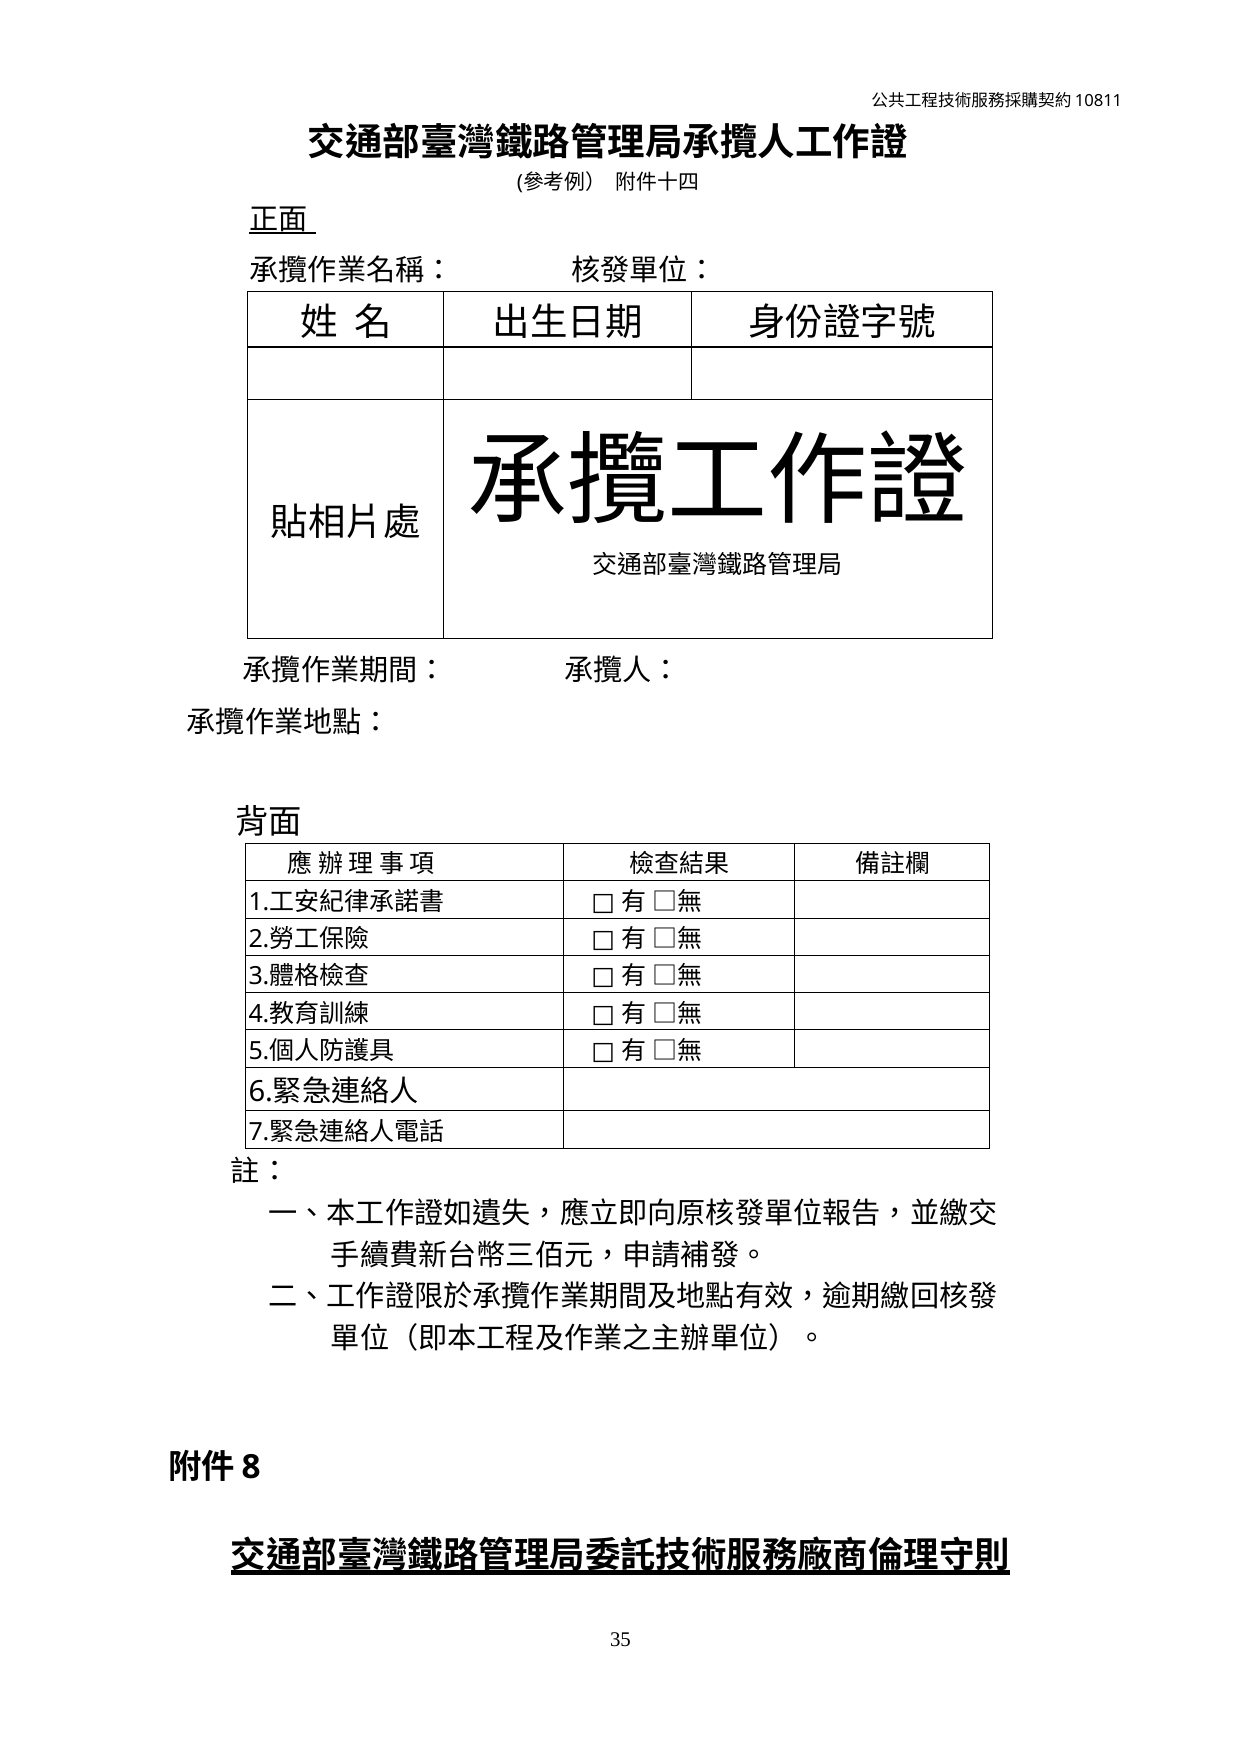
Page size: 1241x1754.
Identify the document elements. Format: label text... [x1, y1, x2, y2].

table_cell 2.勞工保險 [246, 919, 563, 955]
table_header 出生日期 [444, 292, 691, 346]
table_cell [444, 348, 691, 398]
table_cell 6.緊急連絡人 [246, 1068, 563, 1110]
table_cell [795, 993, 989, 1029]
table_header 檢查結果 [564, 844, 794, 880]
text 交通部臺灣鐵路管理局委託技術服務廠商倫理守則 [118, 1526, 1122, 1577]
table_cell [795, 1030, 989, 1067]
text 承攬作業期間： 承攬人： [235, 290, 1122, 691]
text 註： [143, 1148, 1122, 1190]
table_cell □ 有 □無 [564, 919, 794, 955]
table_cell □ 有 □無 [564, 956, 794, 992]
table_cell [564, 1111, 989, 1147]
table_cell [795, 881, 989, 917]
table_cell 5.個人防護具 [246, 1030, 563, 1067]
table_cell 1.工安紀律承諾書 [246, 881, 563, 917]
table_cell □ 有 □無 [564, 881, 794, 917]
text 附件8 [168, 1440, 1122, 1488]
table_header 身份證字號 [692, 292, 992, 346]
table_cell [692, 348, 992, 398]
table_header 應 辦 理 事 項 [246, 844, 563, 880]
table_cell [795, 956, 989, 992]
text 手續費新台幣三佰元，申請補發。 [331, 1232, 1122, 1273]
text (參考例） 附件十四 [235, 166, 1039, 196]
table_cell [564, 1068, 989, 1110]
text 交通部臺灣鐵路管理局承攬人工作證 [264, 111, 1122, 166]
text 背面 [235, 795, 1122, 843]
table_cell □ 有 □無 [564, 993, 794, 1029]
text 單位（即本工程及作業之主辦單位）。 [331, 1315, 1122, 1357]
text 正面 [118, 196, 1122, 238]
text 二、工作證限於承攬作業期間及地點有效，逾期繳回核發 [268, 1273, 1122, 1315]
table_header 備註欄 [795, 844, 989, 880]
table_cell [248, 348, 443, 398]
table_cell 7.緊急連絡人電話 [246, 1111, 563, 1147]
table_cell □ 有 □無 [564, 1030, 794, 1067]
table_header 姓 名 [248, 292, 443, 346]
table_cell 承攬工作證 交通部臺灣鐵路管理局 [444, 400, 992, 637]
text 一、本工作證如遺失，應立即向原核發單位報告，並繳交 [268, 1190, 1122, 1232]
table_cell 貼相片處 [248, 400, 443, 637]
text 承攬作業名稱： 核發單位： [118, 238, 1122, 290]
text 承攬作業地點： [118, 691, 1122, 743]
table_cell 3.體格檢查 [246, 956, 563, 992]
table_cell [795, 919, 989, 955]
table_cell 4.教育訓練 [246, 993, 563, 1029]
